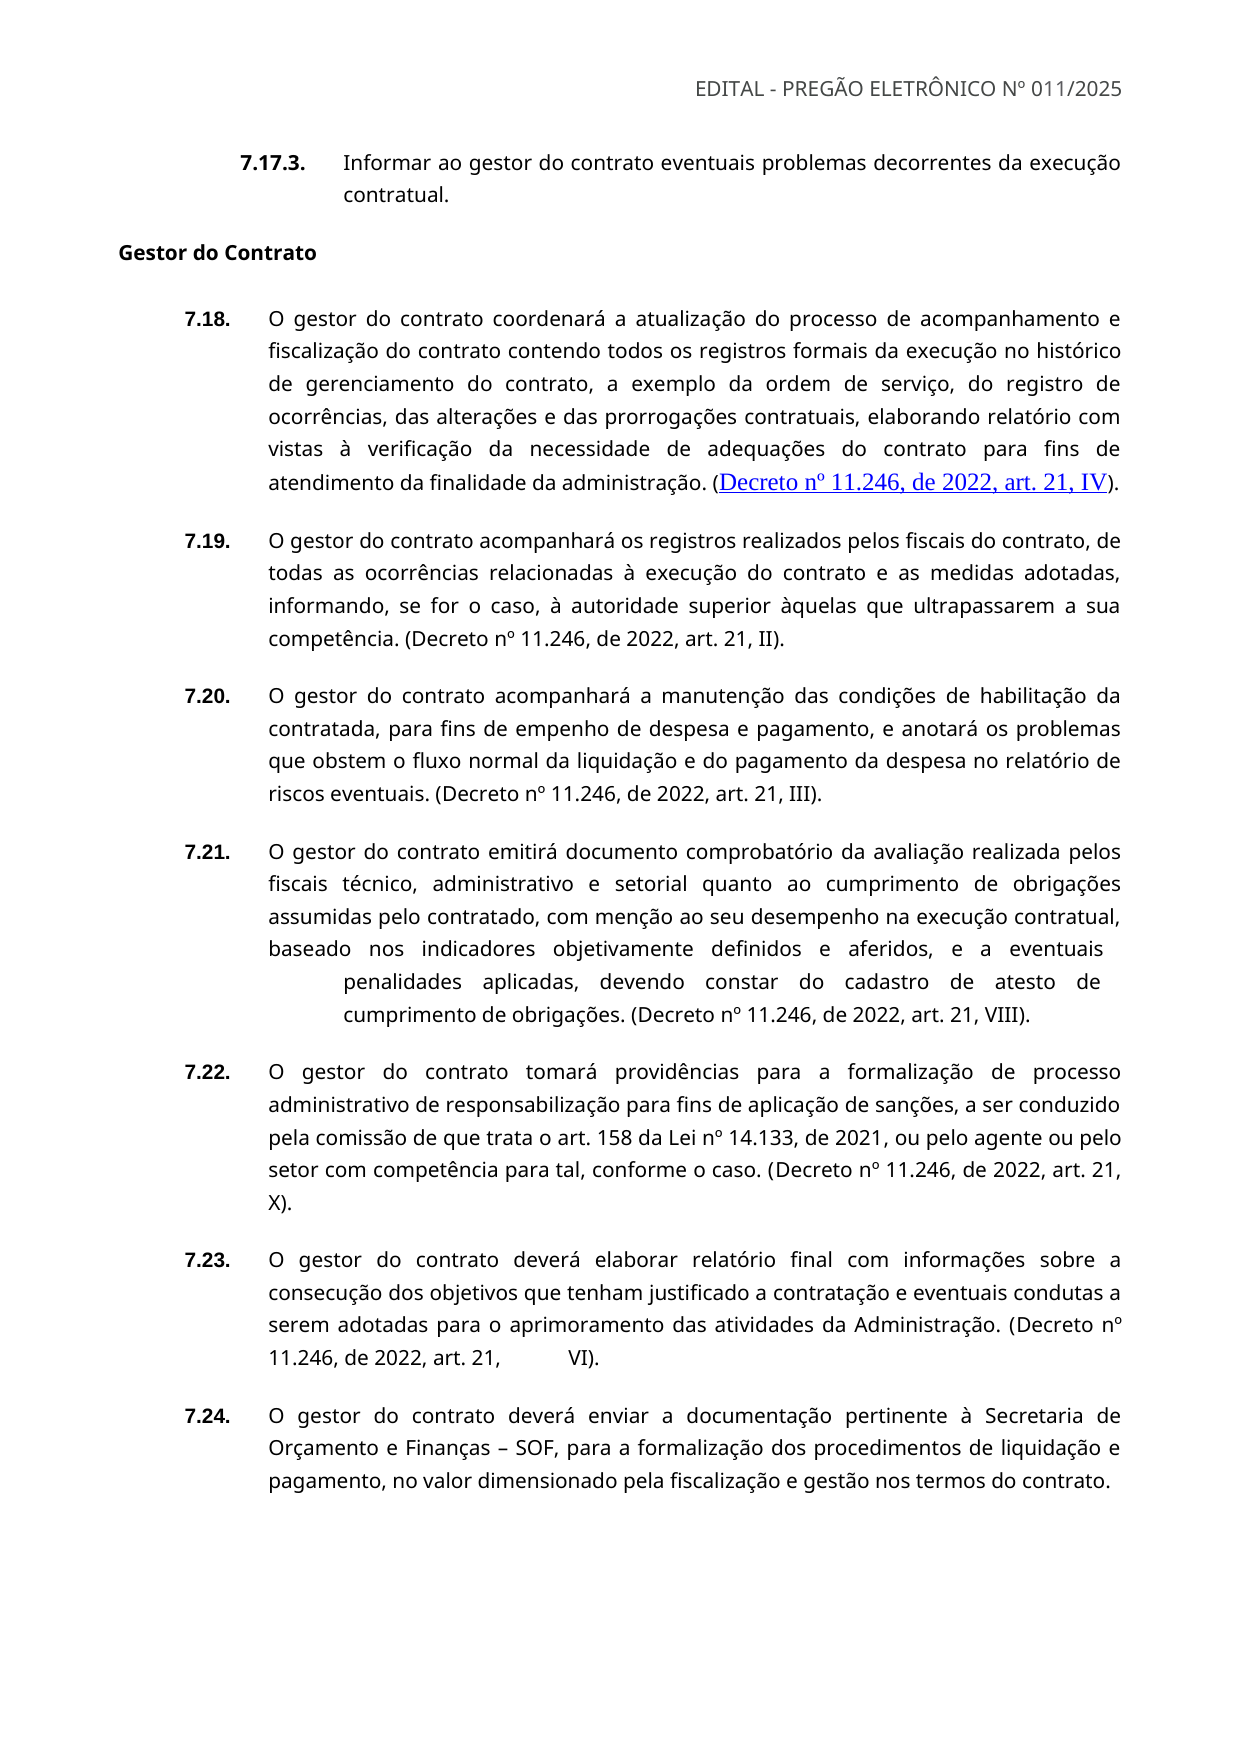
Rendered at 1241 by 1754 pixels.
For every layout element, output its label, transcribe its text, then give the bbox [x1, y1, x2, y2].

list O gestor do contrato deverá enviar a documentação pertinente à Secretaria de Orçamento e Finanças – SOF, para a formalização dos procedimentos de liquidação e pagamento, no valor dimensionado pela fiscalização e gestão nos termos do contrato. [231, 1401, 1122, 1494]
list Informar ao gestor do contrato eventuais problemas decorrentes da execução contratual. [306, 148, 1122, 209]
list O gestor do contrato emitirá documento comprobatório da avaliação realizada pelos fiscais técnico, administrativo e setorial quanto ao cumprimento de obrigações assumidas pelo contratado, com menção ao seu desempenho na execução contratual, baseado nos indicadores objetivamente definidos e aferidos, e a eventuais penalidades aplicadas, devendo constar do cadastro de atesto de cumprimento de obrigações. (Decreto nº 11.246, de 2022, art. 21, VIII). [231, 837, 1122, 1028]
list O gestor do contrato acompanhará os registros realizados pelos fiscais do contrato, de todas as ocorrências relacionadas à execução do contrato e as medidas adotadas, informando, se for o caso, à autoridade superior àquelas que ultrapassarem a sua competência. (Decreto nº 11.246, de 2022, art. 21, II). [231, 526, 1122, 652]
list O gestor do contrato coordenará a atualização do processo de acompanhamento e fiscalização do contrato contendo todos os registros formais da execução no histórico de gerenciamento do contrato, a exemplo da ordem de serviço, do registro de ocorrências, das alterações e das prorrogações contratuais, elaborando relatório com vistas à verificação da necessidade de adequações do contrato para fins de atendimento da finalidade da administração. (Decreto nº 11.246, de 2022, art. 21, IV). [231, 304, 1122, 497]
list O gestor do contrato deverá elaborar relatório final com informações sobre a consecução dos objetivos que tenham justificado a contratação e eventuais condutas a serem adotadas para o aprimoramento das atividades da Administração. (Decreto nº 11.246, de 2022, art. 21, VI). [231, 1245, 1122, 1372]
text Gestor do Contrato [118, 238, 1122, 266]
list O gestor do contrato acompanhará a manutenção das condições de habilitação da contratada, para fins de empenho de despesa e pagamento, e anotará os problemas que obstem o fluxo normal da liquidação e do pagamento da despesa no relatório de riscos eventuais. (Decreto nº 11.246, de 2022, art. 21, III). [231, 681, 1122, 808]
list O gestor do contrato tomará providências para a formalização de processo administrativo de responsabilização para fins de aplicação de sanções, a ser conduzido pela comissão de que trata o art. 158 da Lei nº 14.133, de 2021, ou pelo agente ou pelo setor com competência para tal, conforme o caso. (Decreto nº 11.246, de 2022, art. 21, X). [231, 1057, 1122, 1216]
